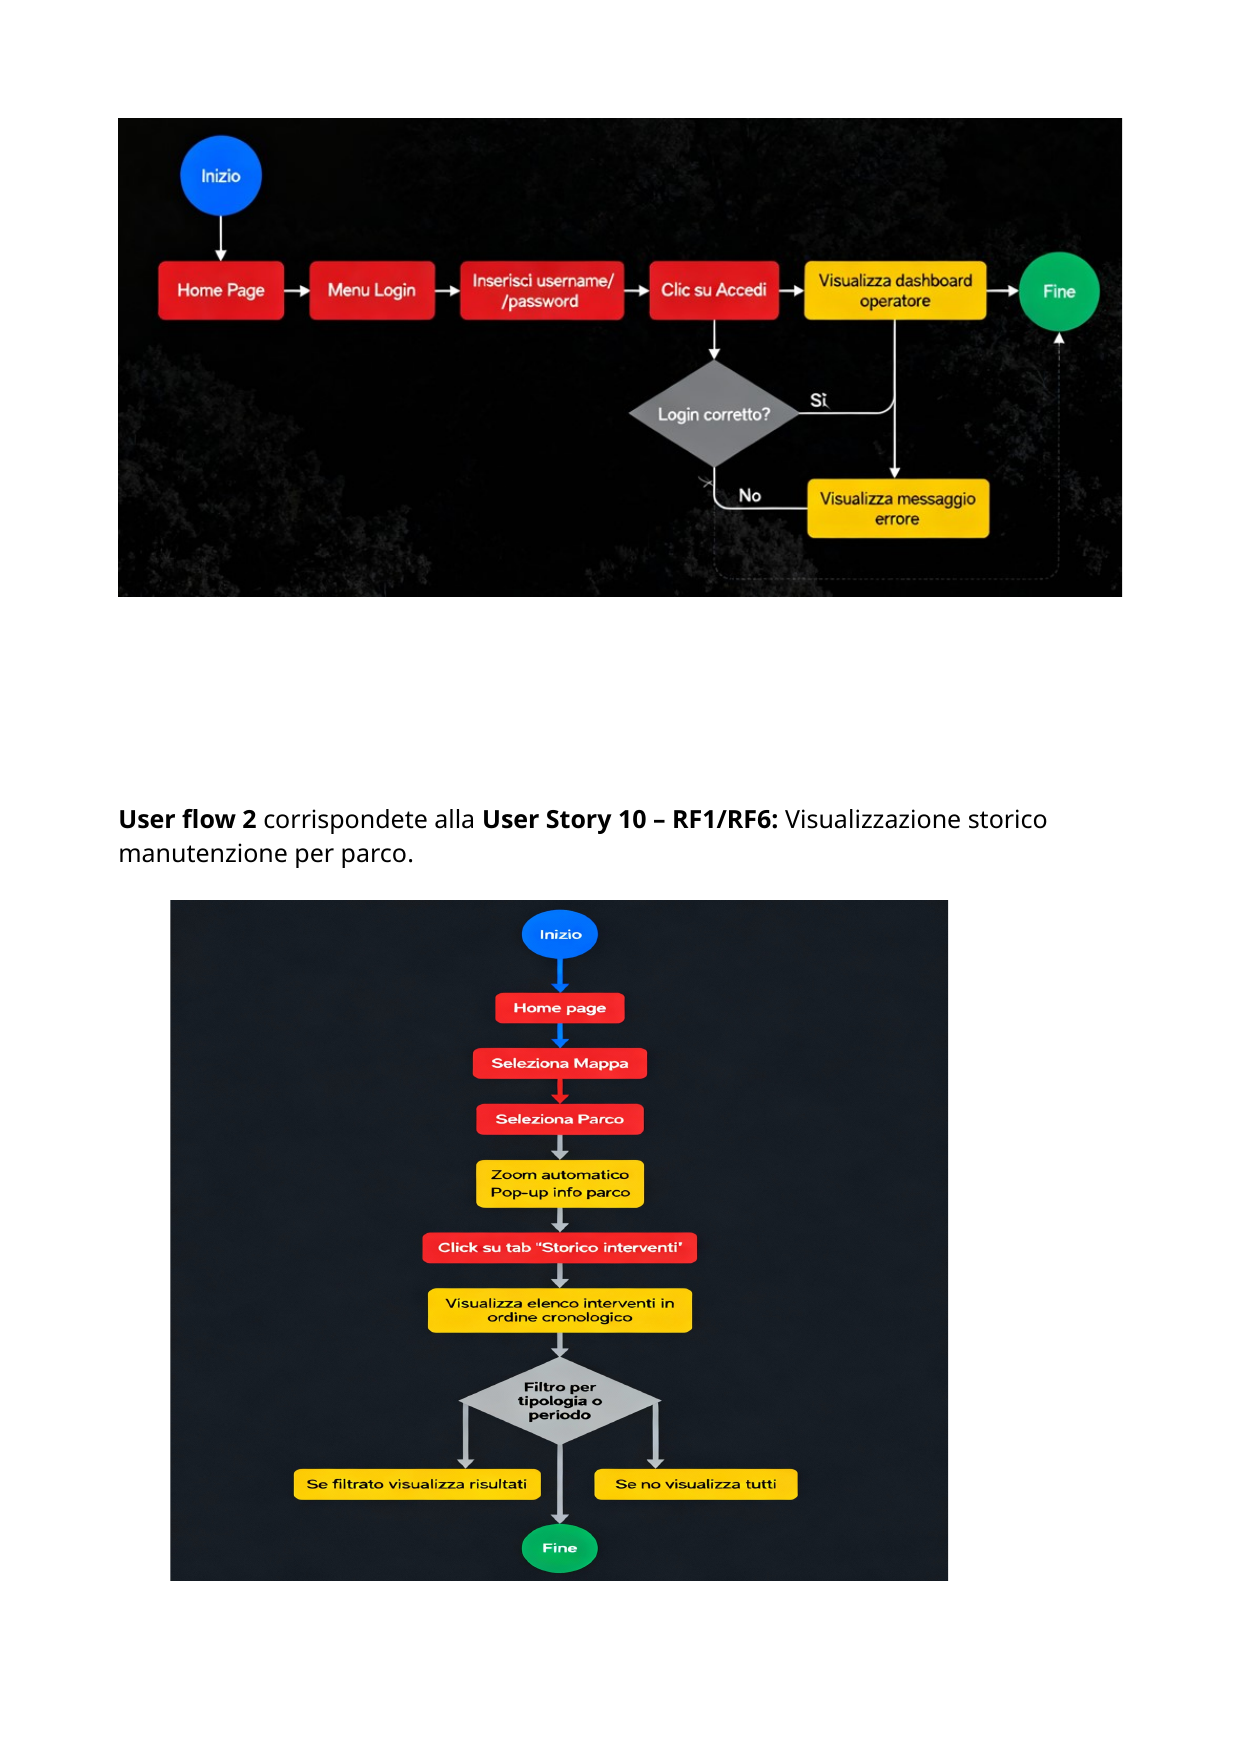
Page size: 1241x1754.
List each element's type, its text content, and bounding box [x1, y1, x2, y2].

picture [118, 118, 1123, 597]
picture [170, 900, 949, 1581]
text User flow 2 corrispondete alla User Story 10 – RF1/RF6: Visualizzazione storico manutenzione per parco. [118, 801, 1122, 869]
